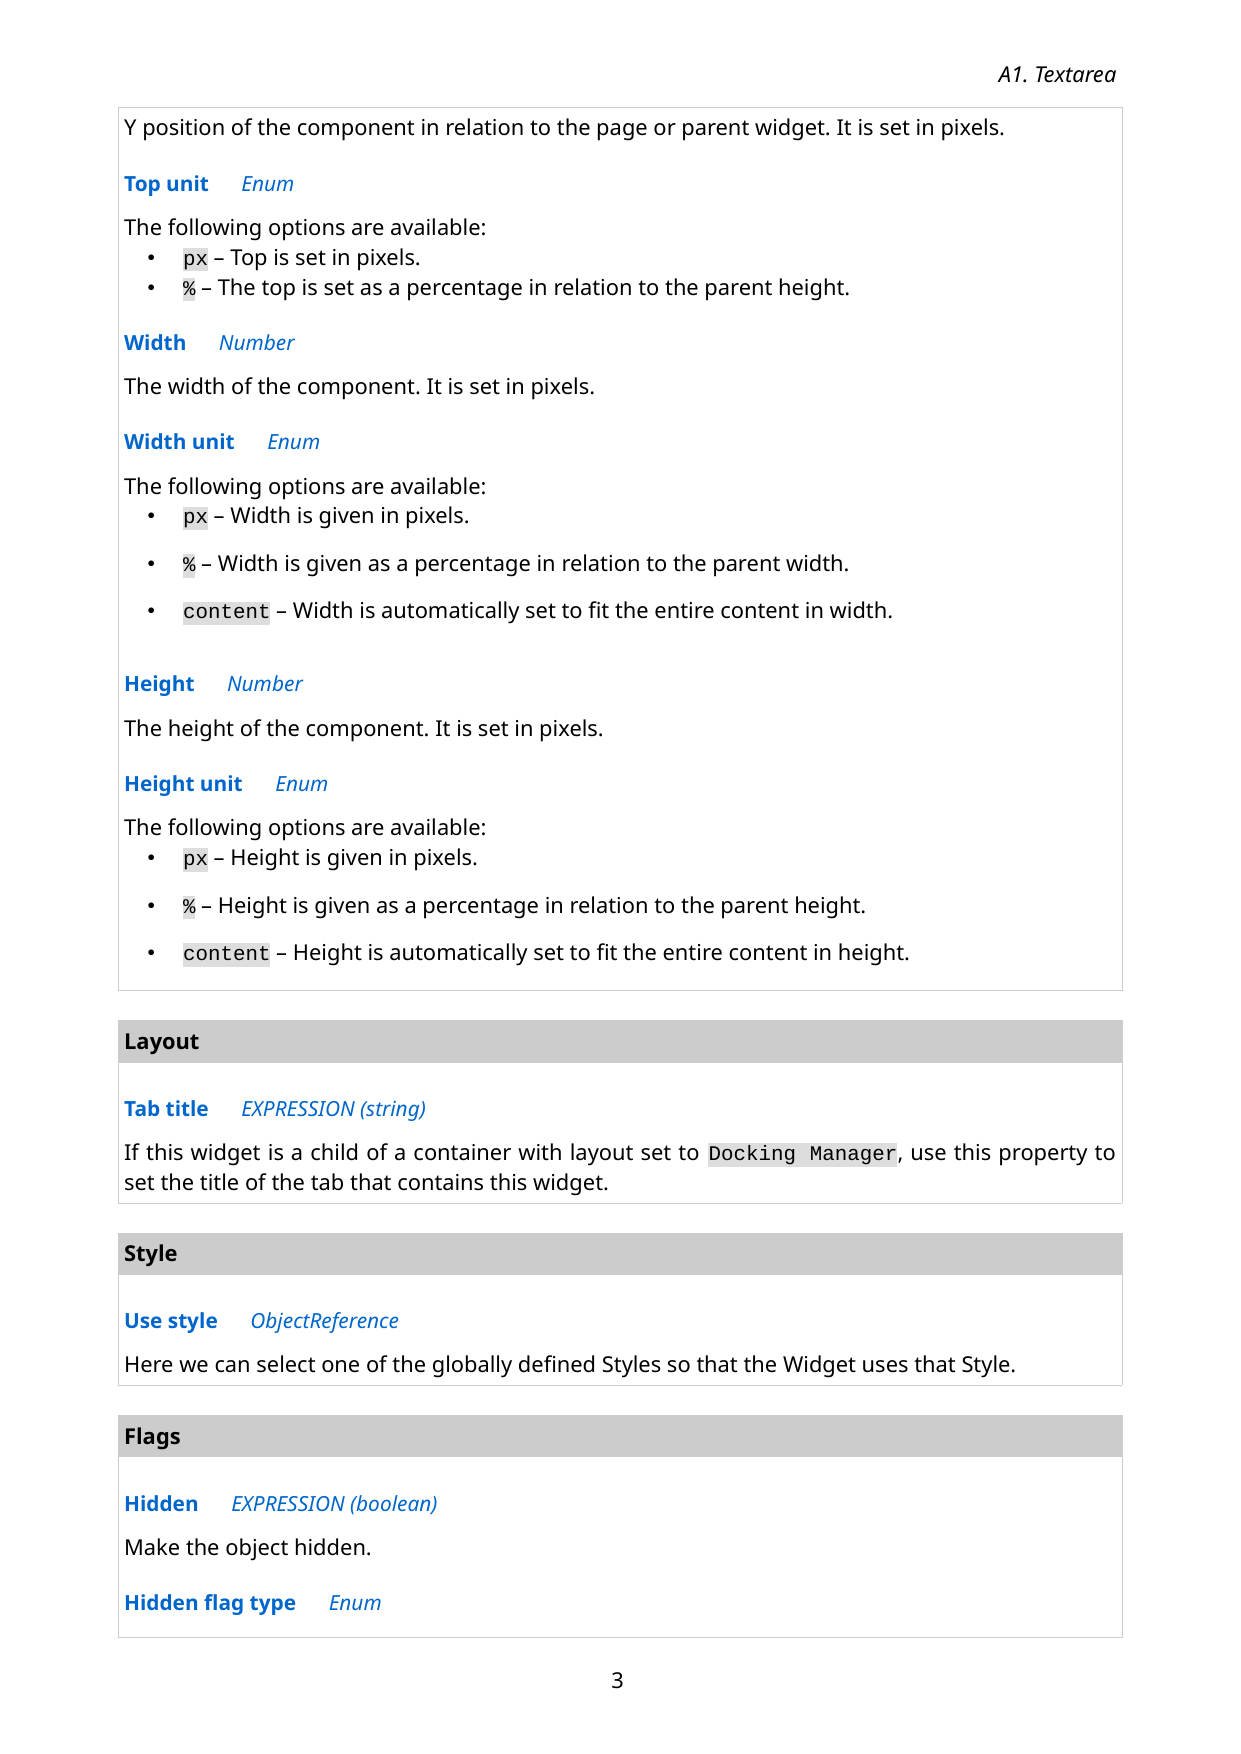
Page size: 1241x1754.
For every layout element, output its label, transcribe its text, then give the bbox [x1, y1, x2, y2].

table_header Layout [119, 1021, 1122, 1062]
table_cell Hidden EXPRESSION (boolean) Make the object hidden. Hidden flag type Enum [119, 1457, 1122, 1637]
table_header Style [119, 1234, 1122, 1274]
table_cell Tab title EXPRESSION (string) If this widget is a child of a container with layout set to Docking Manager, use this property to set the title of the tab that contains this widget. [119, 1063, 1122, 1203]
table_cell Use style ObjectReference Here we can select one of the globally defined Styles so that the Widget uses that Style. [119, 1275, 1122, 1385]
table_cell Y position of the component in relation to the page or parent widget. It is set in pixels. Top unit Enum The following options are available: px – Top is set in pixels. % – The top is set as a percentage in relation to the parent height. Width Number The width of the component. It is set in pixels. Width unit Enum The following options are available: px – Width is given in pixels. % – Width is given as a percentage in relation to the parent width. content – Width is automatically set to fit the entire content in width. Height Number The height of the component. It is set in pixels. Height unit Enum The following options are available: px – Height is given in pixels. % – Height is given as a percentage in relation to the parent height. content – Height is automatically set to fit the entire content in height. [119, 108, 1122, 990]
table_header Flags [119, 1416, 1122, 1456]
